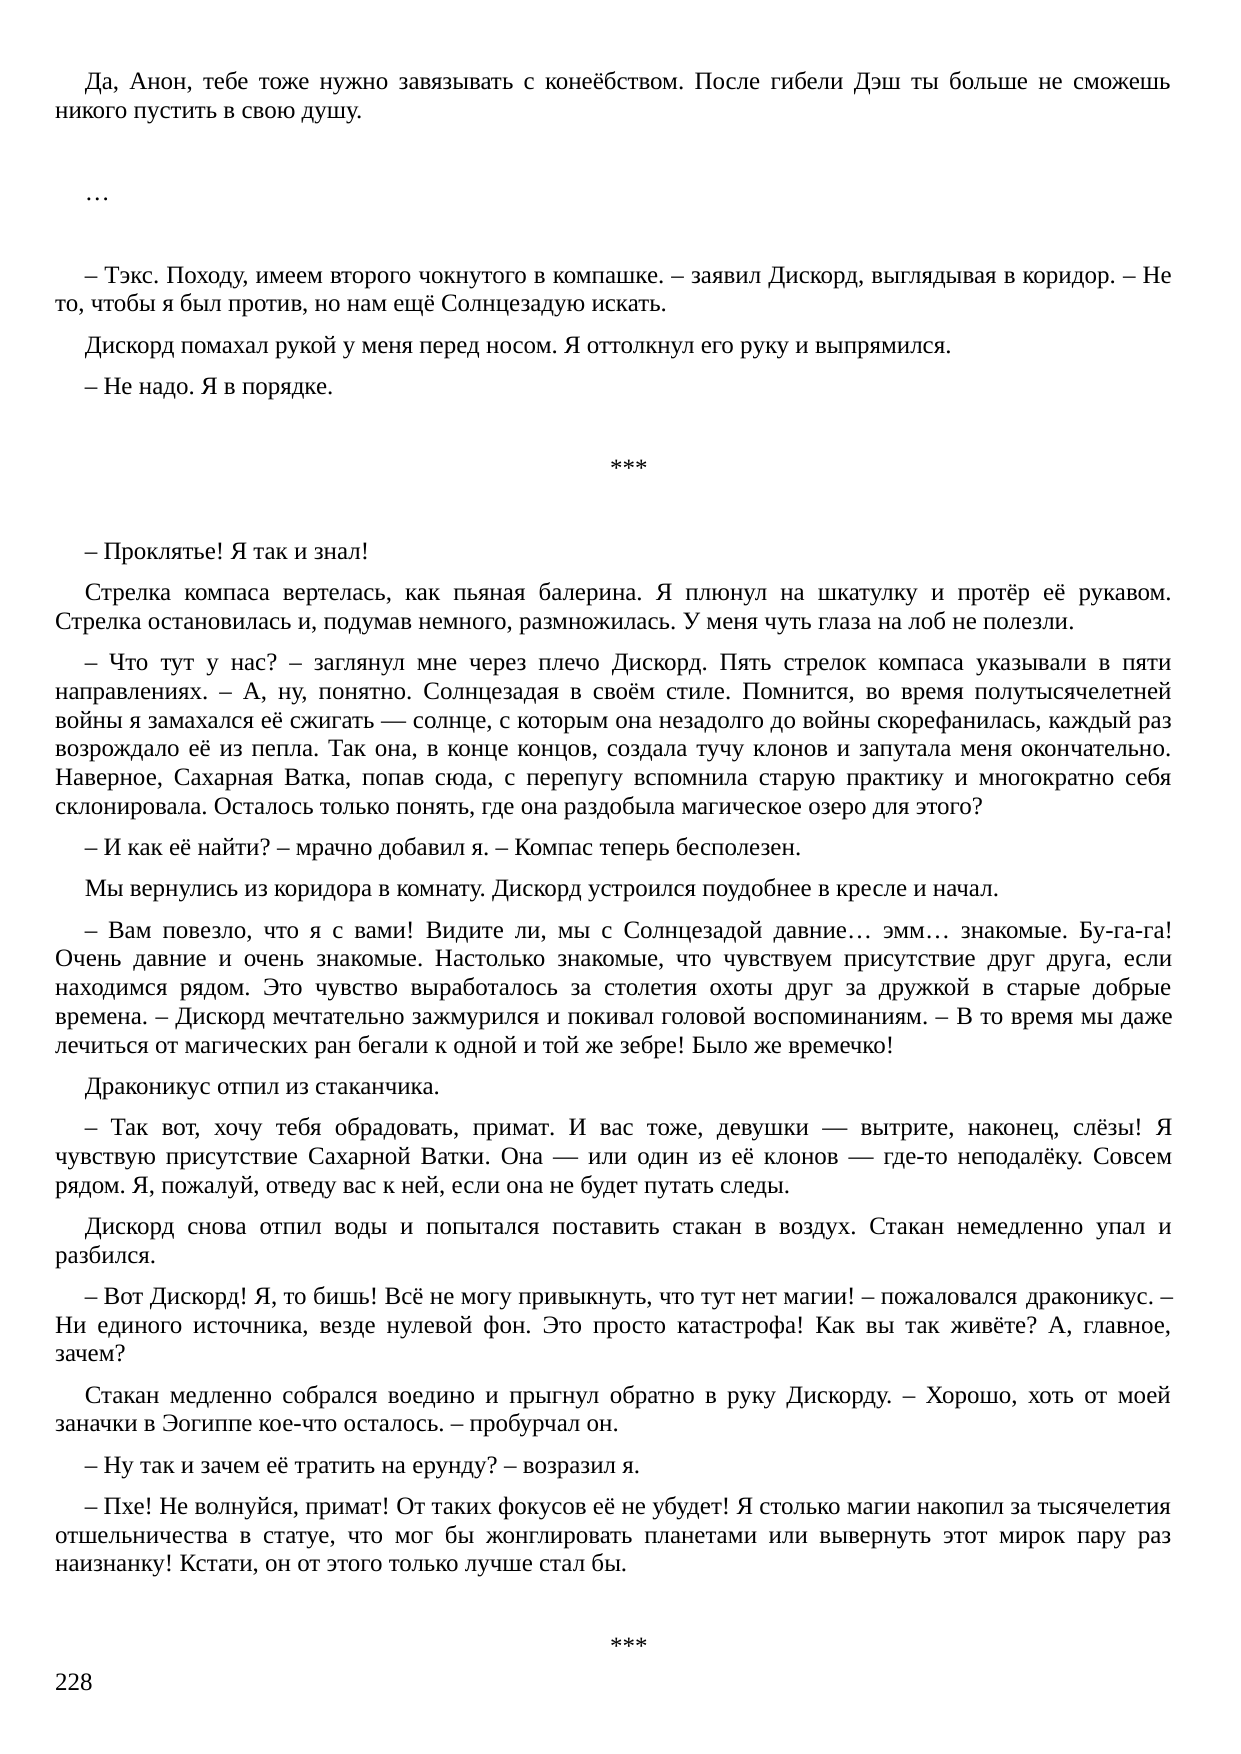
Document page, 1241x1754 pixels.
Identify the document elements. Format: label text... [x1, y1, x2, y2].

text – Вот Дискорд! Я, то бишь! Всё не могу привыкнуть, что тут нет магии! – пожаловался драконикус. – Ни единого источника, везде нулевой фон. Это просто катастрофа! Как вы так живёте? А, главное, зачем? [55, 1281, 1173, 1367]
text Да, Анон, тебе тоже нужно завязывать с конеёбством. После гибели Дэш ты больше не сможешь никого пустить в свою душу. [55, 66, 1173, 123]
text Стакан медленно собрался воедино и прыгнул обратно в руку Дискорду. – Хорошо, хоть от моей заначки в Эогиппе кое-что осталось. – пробурчал он. [55, 1380, 1173, 1437]
text – Так вот, хочу тебя обрадовать, примат. И вас тоже, девушки — вытрите, наконец, слёзы! Я чувствую присутствие Сахарной Ватки. Она — или один из её клонов — где-то неподалёку. Совсем рядом. Я, пожалуй, отведу вас к ней, если она не будет путать следы. [55, 1112, 1173, 1198]
text – Проклятье! Я так и знал! [55, 536, 1173, 565]
text – Пхе! Не волнуйся, примат! От таких фокусов её не убудет! Я столько магии накопил за тысячелетия отшельничества в статуе, что мог бы жонглировать планетами или вывернуть этот мирок пару раз наизнанку! Кстати, он от этого только лучше стал бы. [55, 1491, 1173, 1577]
text – Тэкс. Походу, имеем второго чокнутого в компашке. – заявил Дискорд, выглядывая в коридор. – Не то, чтобы я был против, но нам ещё Солнцезадую искать. [55, 260, 1173, 317]
text – Вам повезло, что я с вами! Видите ли, мы с Солнцезадой давние… эмм… знакомые. Бу-га-га! Очень давние и очень знакомые. Настолько знакомые, что чувствуем присутствие друг друга, если находимся рядом. Это чувство выработалось за столетия охоты друг за дружкой в старые добрые времена. – Дискорд мечтательно зажмурился и покивал головой воспоминаниям. – В то время мы даже лечиться от магических ран бегали к одной и той же зебре! Было же времечко! [55, 915, 1173, 1058]
text Драконикус отпил из стаканчика. [55, 1071, 1173, 1100]
text – Ну так и зачем её тратить на ерунду? – возразил я. [55, 1450, 1173, 1478]
text Мы вернулись из коридора в комнату. Дискорд устроился поудобнее в кресле и начал. [55, 873, 1173, 902]
text Стрелка компаса вертелась, как пьяная балерина. Я плюнул на шкатулку и протёр её рукавом. Стрелка остановилась и, подумав немного, размножилась. У меня чуть глаза на лоб не полезли. [55, 577, 1173, 635]
text *** [55, 453, 1173, 482]
text … [55, 177, 1173, 206]
text Дискорд помахал рукой у меня перед носом. Я оттолкнул его руку и выпрямился. [55, 330, 1173, 358]
text Дискорд снова отпил воды и попытался поставить стакан в воздух. Стакан немедленно упал и разбился. [55, 1211, 1173, 1268]
text *** [55, 1631, 1173, 1660]
text – Что тут у нас? – заглянул мне через плечо Дискорд. Пять стрелок компаса указывали в пяти направлениях. – А, ну, понятно. Солнцезадая в своём стиле. Помнится, во время полутысячелетней войны я замахался её сжигать — солнце, с которым она незадолго до войны скорефанилась, каждый раз возрождало её из пепла. Так она, в конце концов, создала тучу клонов и запутала меня окончательно. Наверное, Сахарная Ватка, попав сюда, с перепугу вспомнила старую практику и многократно себя склонировала. Осталось только понять, где она раздобыла магическое озеро для этого? [55, 647, 1173, 820]
text – И как её найти? – мрачно добавил я. – Компас теперь бесполезен. [55, 832, 1173, 861]
text – Не надо. Я в порядке. [55, 371, 1173, 400]
